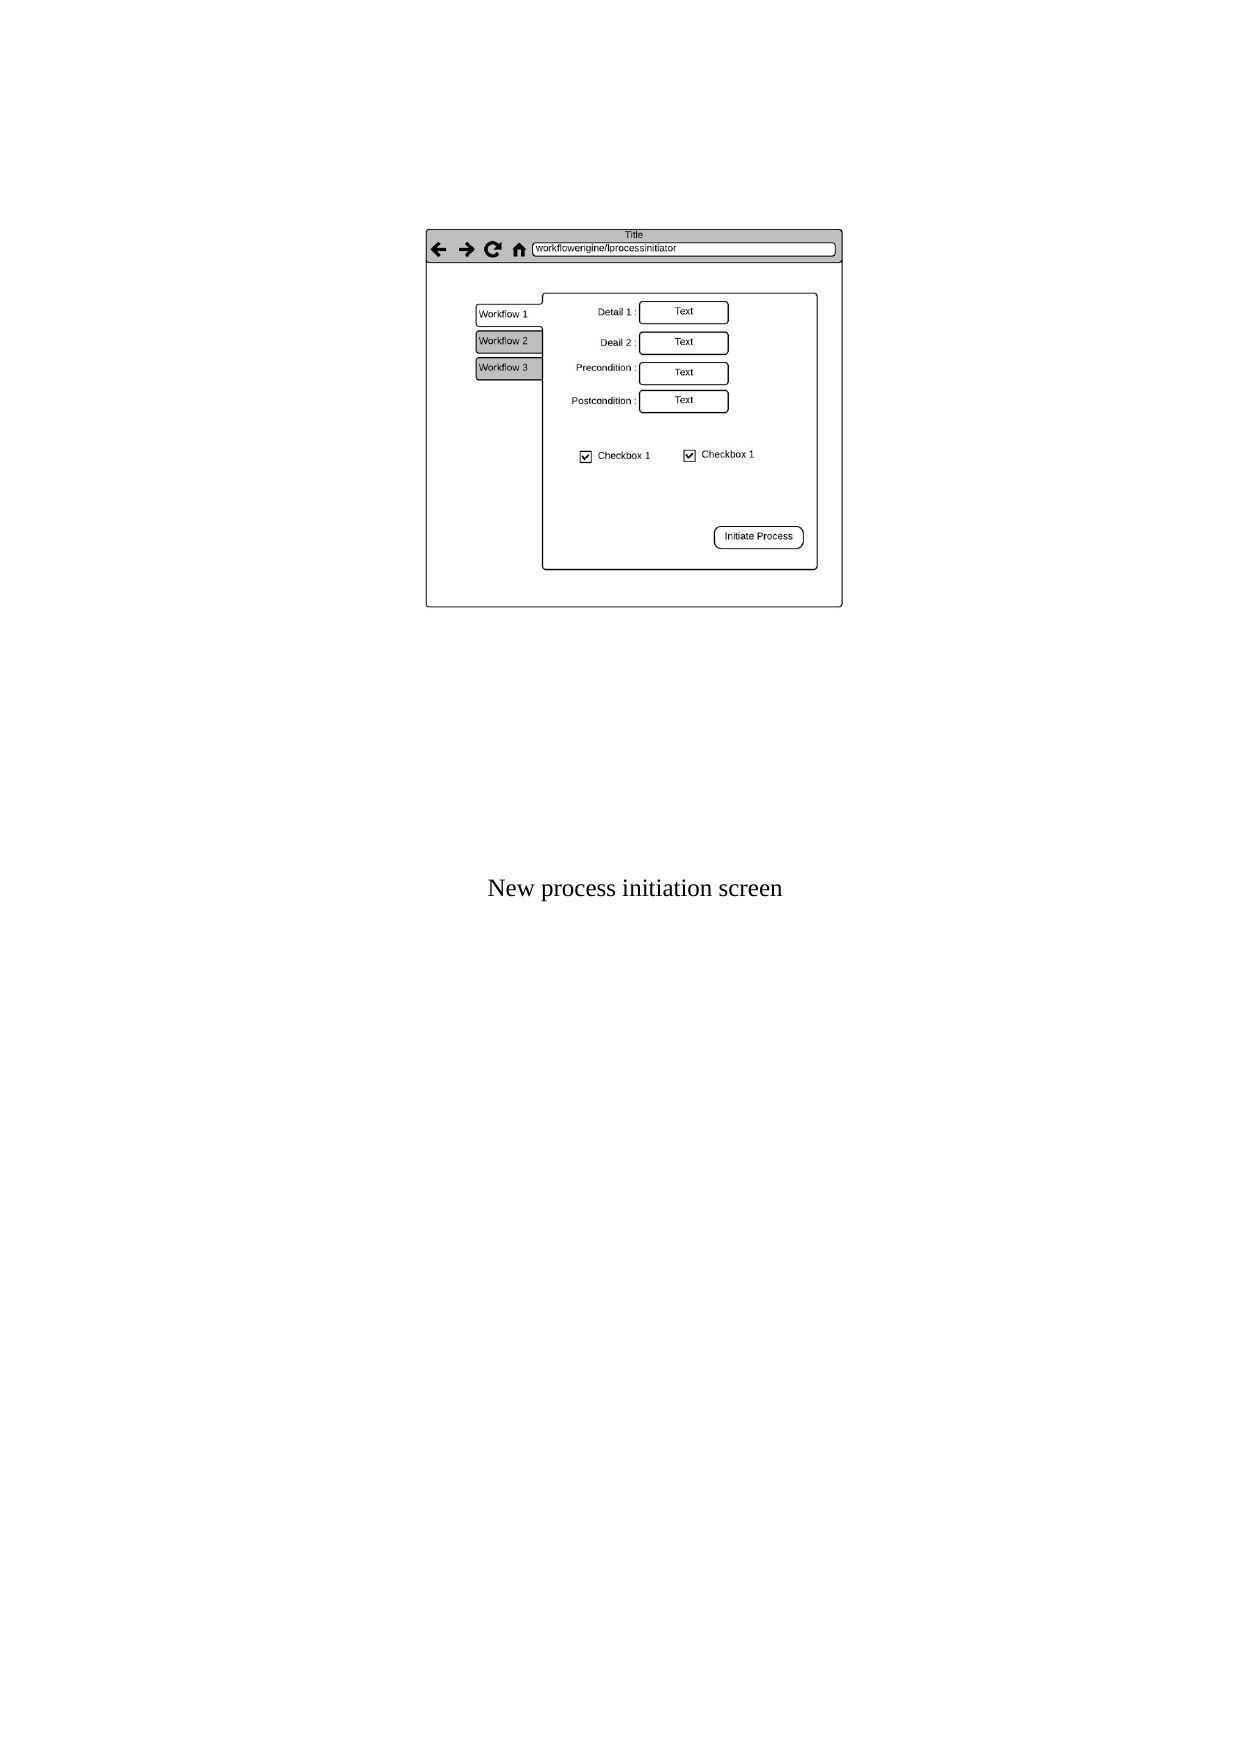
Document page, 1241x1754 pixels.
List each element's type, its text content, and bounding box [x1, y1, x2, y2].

picture [118, 118, 1094, 873]
text New process initiation screen [118, 873, 1122, 902]
